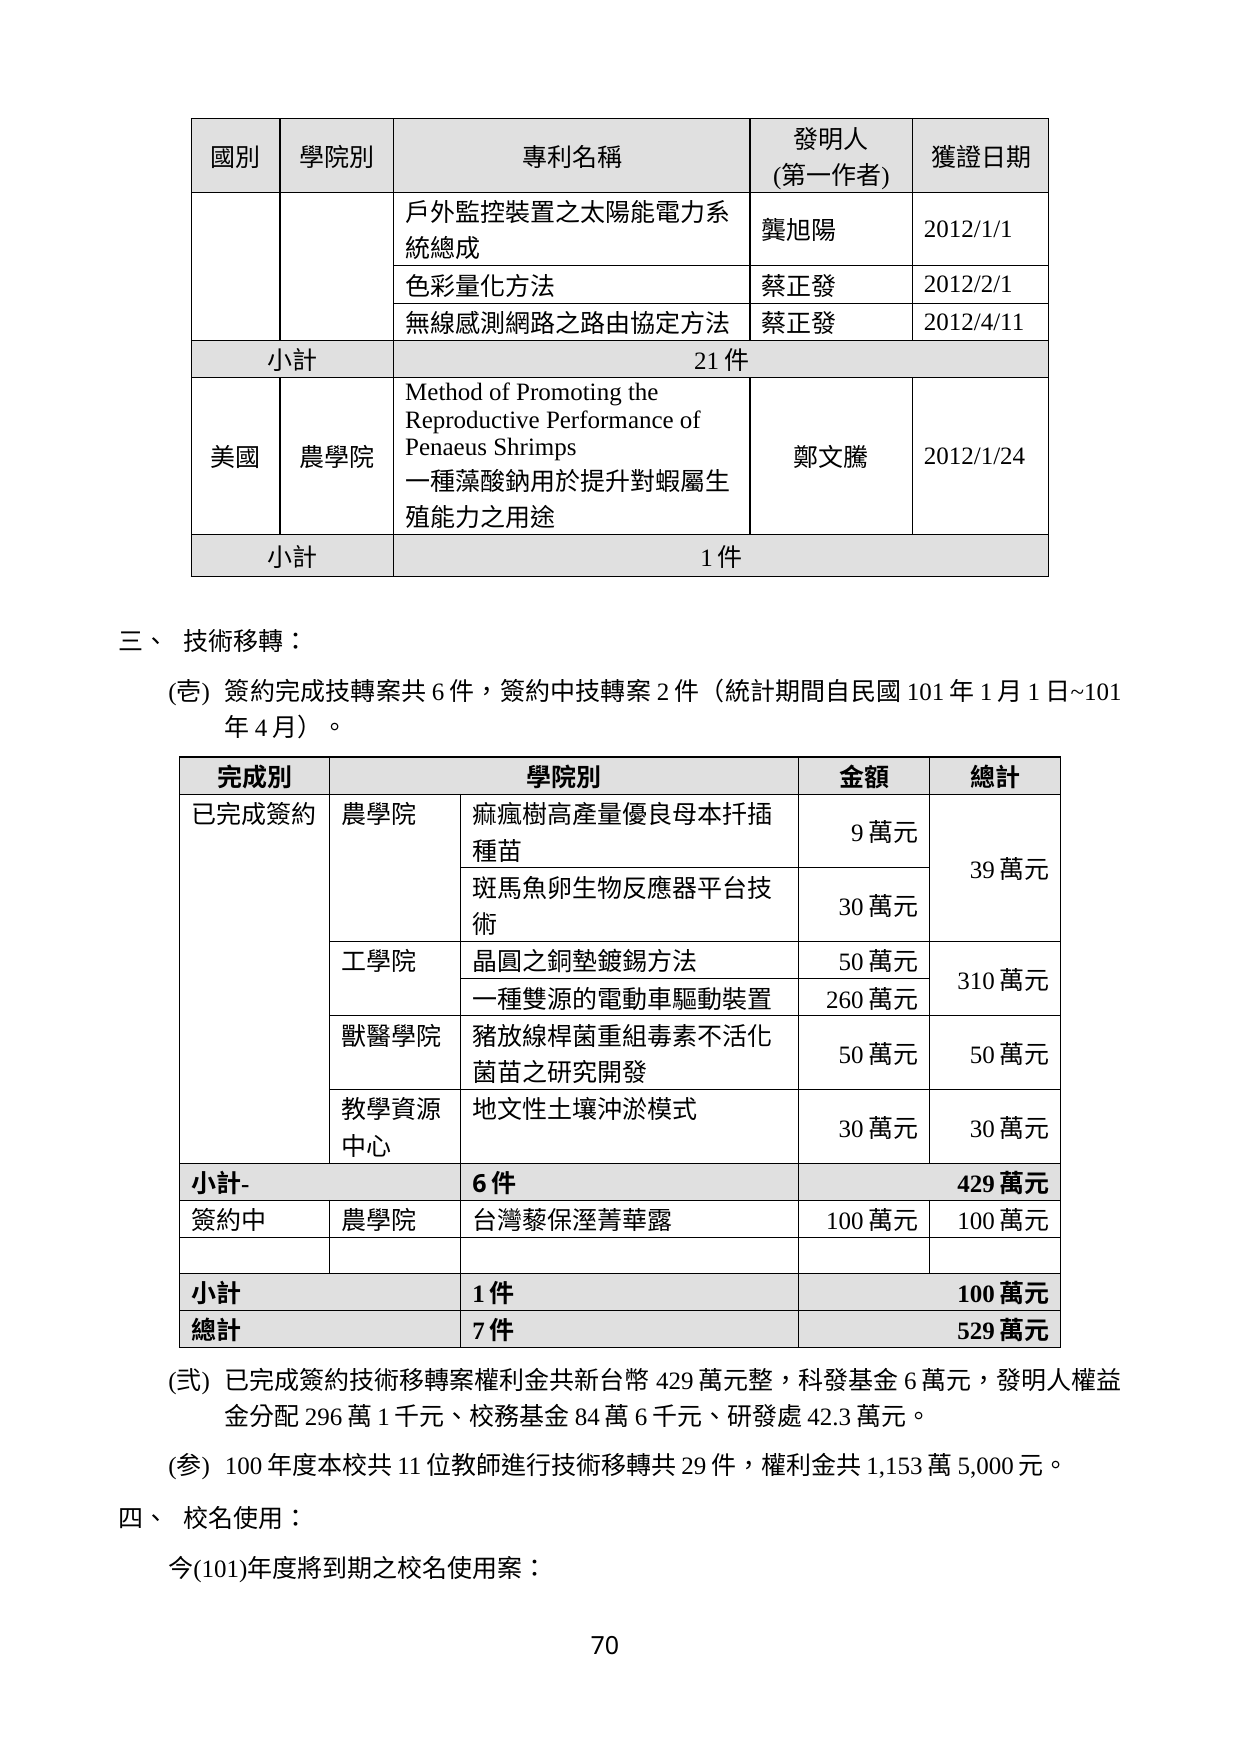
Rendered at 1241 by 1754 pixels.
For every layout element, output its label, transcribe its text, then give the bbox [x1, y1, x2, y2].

table_cell 戶外監控裝置之太陽能電力系統總成 [394, 193, 749, 265]
table_cell 30萬元 [799, 868, 929, 941]
table_cell 已完成簽約 [180, 795, 329, 1162]
table_cell 50萬元 [930, 1016, 1060, 1089]
table_cell 獸醫學院 [330, 1016, 460, 1089]
list 校名使用： [118, 1494, 1122, 1536]
table_cell 工學院 [330, 942, 460, 1015]
table_header 金額 [799, 758, 929, 794]
table_cell 1件 [461, 1274, 798, 1310]
table_cell 農學院 [330, 1201, 460, 1237]
table_cell 9萬元 [799, 795, 929, 867]
table_cell 一種雙源的電動車驅動裝置 [461, 979, 798, 1015]
list 技術移轉： [118, 617, 1122, 659]
table_cell [461, 1238, 798, 1272]
table_cell 總計 [180, 1311, 460, 1347]
table_cell 30萬元 [930, 1090, 1060, 1162]
table_cell [930, 1238, 1060, 1272]
table_cell 1件 [394, 535, 1048, 576]
table_cell [281, 193, 393, 340]
table_cell 晶圓之銅墊鍍錫方法 [461, 942, 798, 978]
table_cell 小計 [192, 341, 393, 377]
table_cell 小計 [192, 535, 393, 576]
table_cell [330, 1238, 460, 1272]
table_cell 痲瘋樹高產量優良母本扦插種苗 [461, 795, 798, 867]
list 簽約完成技轉案共6件，簽約中技轉案2件（統計期間自民國101年1月1日~101年4月）。 [168, 671, 1122, 744]
table_cell 農學院 [330, 795, 460, 941]
table_cell 2012/4/11 [913, 304, 1048, 340]
table_cell 簽約中 [180, 1201, 329, 1237]
table_header 學院別 [281, 119, 393, 192]
table_cell 30萬元 [799, 1090, 929, 1162]
table_cell 2012/1/24 [913, 378, 1048, 534]
table_cell 小計 [180, 1274, 460, 1310]
table_cell 6件 [461, 1164, 798, 1200]
table_cell 教學資源中心 [330, 1090, 460, 1162]
table_cell 50萬元 [799, 942, 929, 978]
table_header 學院別 [330, 758, 798, 794]
list 已完成簽約技術移轉案權利金共新台幣429萬元整，科發基金6萬元，發明人權益金分配296萬1千元、校務基金84萬6千元、研發處42.3萬元。 [168, 1361, 1122, 1433]
table_cell 50萬元 [799, 1016, 929, 1089]
table_cell 色彩量化方法 [394, 266, 749, 302]
table_header 總計 [930, 758, 1060, 794]
table_cell [799, 1238, 929, 1272]
table_header 國別 [192, 119, 279, 192]
table_cell 100萬元 [799, 1201, 929, 1237]
table_cell 地文性土壤沖淤模式 [461, 1090, 798, 1162]
list 100年度本校共11位教師進行技術移轉共29件，權利金共1,153萬5,000元。 [168, 1446, 1122, 1482]
table_cell Method of Promoting the Reproductive Performance of Penaeus Shrimps 一種藻酸鈉用於提升對蝦屬生殖能力之用途 [394, 378, 749, 534]
table_cell 310萬元 [930, 942, 1060, 1015]
table_cell [180, 1238, 329, 1272]
text 今(101)年度將到期之校名使用案： [168, 1548, 1122, 1585]
table_cell 7件 [461, 1311, 798, 1347]
table_cell 龔旭陽 [751, 193, 912, 265]
table_cell 小計- [180, 1164, 460, 1200]
table_header 獲證日期 [913, 119, 1048, 192]
table_cell 2012/1/1 [913, 193, 1048, 265]
table_header 發明人 (第一作者) [751, 119, 912, 192]
table_cell 529萬元 [799, 1311, 1060, 1347]
table_cell 無線感測網路之路由協定方法 [394, 304, 749, 340]
table_cell 台灣藜保溼菁華露 [461, 1201, 798, 1237]
table_cell 蔡正發 [751, 304, 912, 340]
table_cell 農學院 [281, 378, 393, 534]
table_cell 100萬元 [930, 1201, 1060, 1237]
table_cell 蔡正發 [751, 266, 912, 302]
table_header 專利名稱 [394, 119, 749, 192]
table_cell 美國 [192, 378, 279, 534]
table_cell 鄭文騰 [751, 378, 912, 534]
table_cell 100萬元 [799, 1274, 1060, 1310]
table_cell 21件 [394, 341, 1048, 377]
table_cell 429萬元 [799, 1164, 1060, 1200]
table_cell [192, 193, 279, 340]
table_cell 豬放線桿菌重組毒素不活化菌苗之研究開發 [461, 1016, 798, 1089]
table_header 完成別 [180, 758, 329, 794]
table_cell 2012/2/1 [913, 266, 1048, 302]
table_cell 斑馬魚卵生物反應器平台技術 [461, 868, 798, 941]
table_cell 39萬元 [930, 795, 1060, 941]
table_cell 260萬元 [799, 979, 929, 1015]
